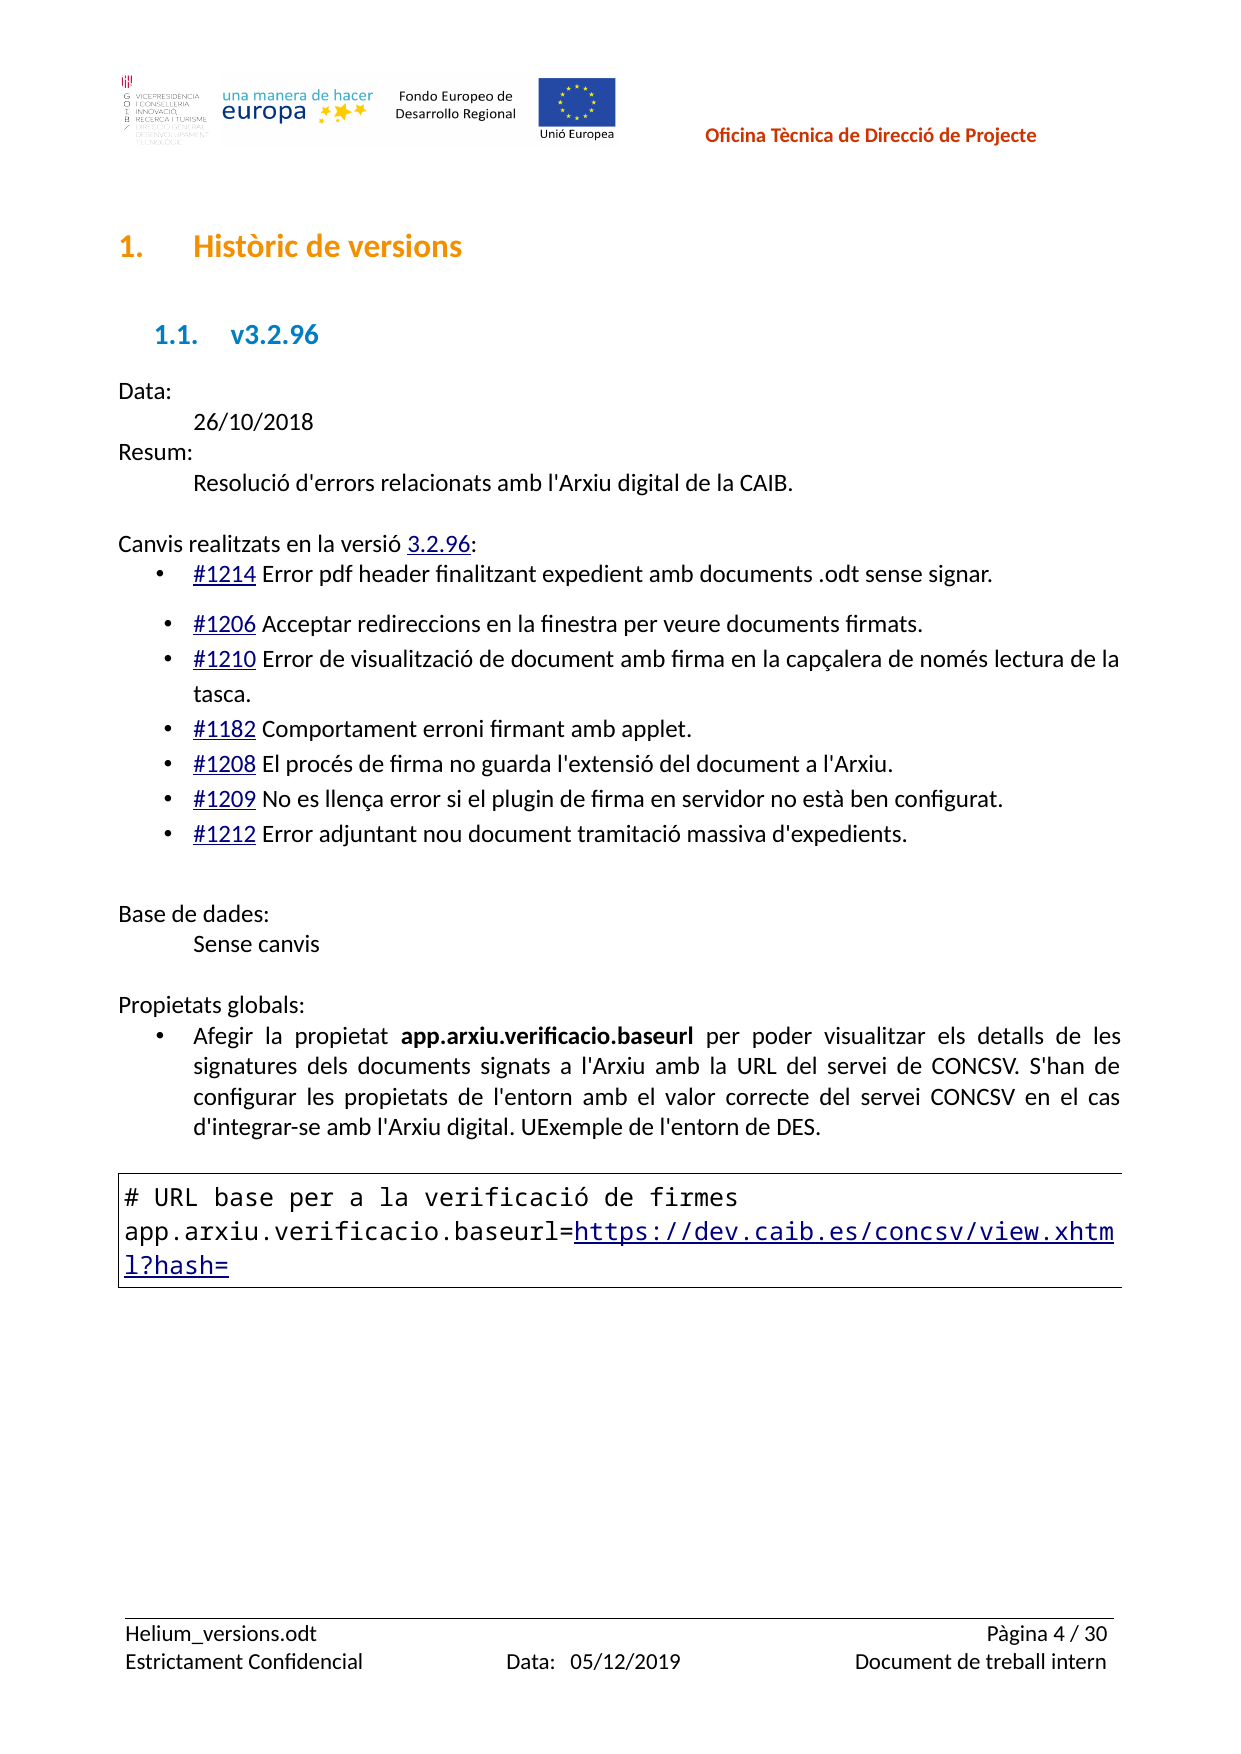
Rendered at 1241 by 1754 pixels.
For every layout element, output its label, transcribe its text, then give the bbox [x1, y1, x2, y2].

text Sense canvis [118, 928, 1122, 959]
text Canvis realitzats en la versió 3.2.96: [118, 528, 1122, 558]
list #1182 Comportament erroni firmant amb applet. [164, 713, 1122, 743]
text Resum: [118, 436, 1122, 467]
list #1214 Error pdf header finalitzant expedient amb documents .odt sense signar. [156, 558, 1122, 589]
list #1206 Acceptar redireccions en la finestra per veure documents firmats. [164, 608, 1122, 638]
text Resolució d'errors relacionats amb l'Arxiu digital de la CAIB. [118, 467, 1122, 497]
list #1208 El procés de firma no guarda l'extensió del document a l'Arxiu. [164, 748, 1122, 778]
text Propietats globals: [118, 989, 1122, 1020]
text Base de dades: [118, 898, 1122, 928]
list Afegir la propietat app.arxiu.verificacio.baseurl per poder visualitzar els detalls de les signatures dels documents signats a l'Arxiu amb la URL del servei de CONCSV. S'han de configurar les propietats de l'entorn amb el valor correcte del servei CONCSV en el cas d'integrar-se amb l'Arxiu digital. UExemple de l'entorn de DES. [156, 1020, 1122, 1142]
picture [118, 73, 213, 147]
text Data: [118, 375, 1122, 406]
subtitle v3.2.96 [153, 316, 1122, 351]
table_header # URL base per a la verificació de firmes app.arxiu.verificacio.baseurl=https://dev.caib.es/concsv/view.xhtml?hash= [119, 1174, 1122, 1287]
text 26/10/2018 [118, 406, 1122, 436]
list #1209 No es llença error si el plugin de firma en servidor no està ben configurat. [164, 783, 1122, 813]
list #1212 Error adjuntant nou document tramitació massiva d'expedients. [164, 818, 1122, 848]
picture [219, 73, 621, 147]
subtitle Històric de versions [118, 225, 1122, 266]
list #1210 Error de visualització de document amb firma en la capçalera de només lectura de la tasca. [164, 643, 1122, 708]
